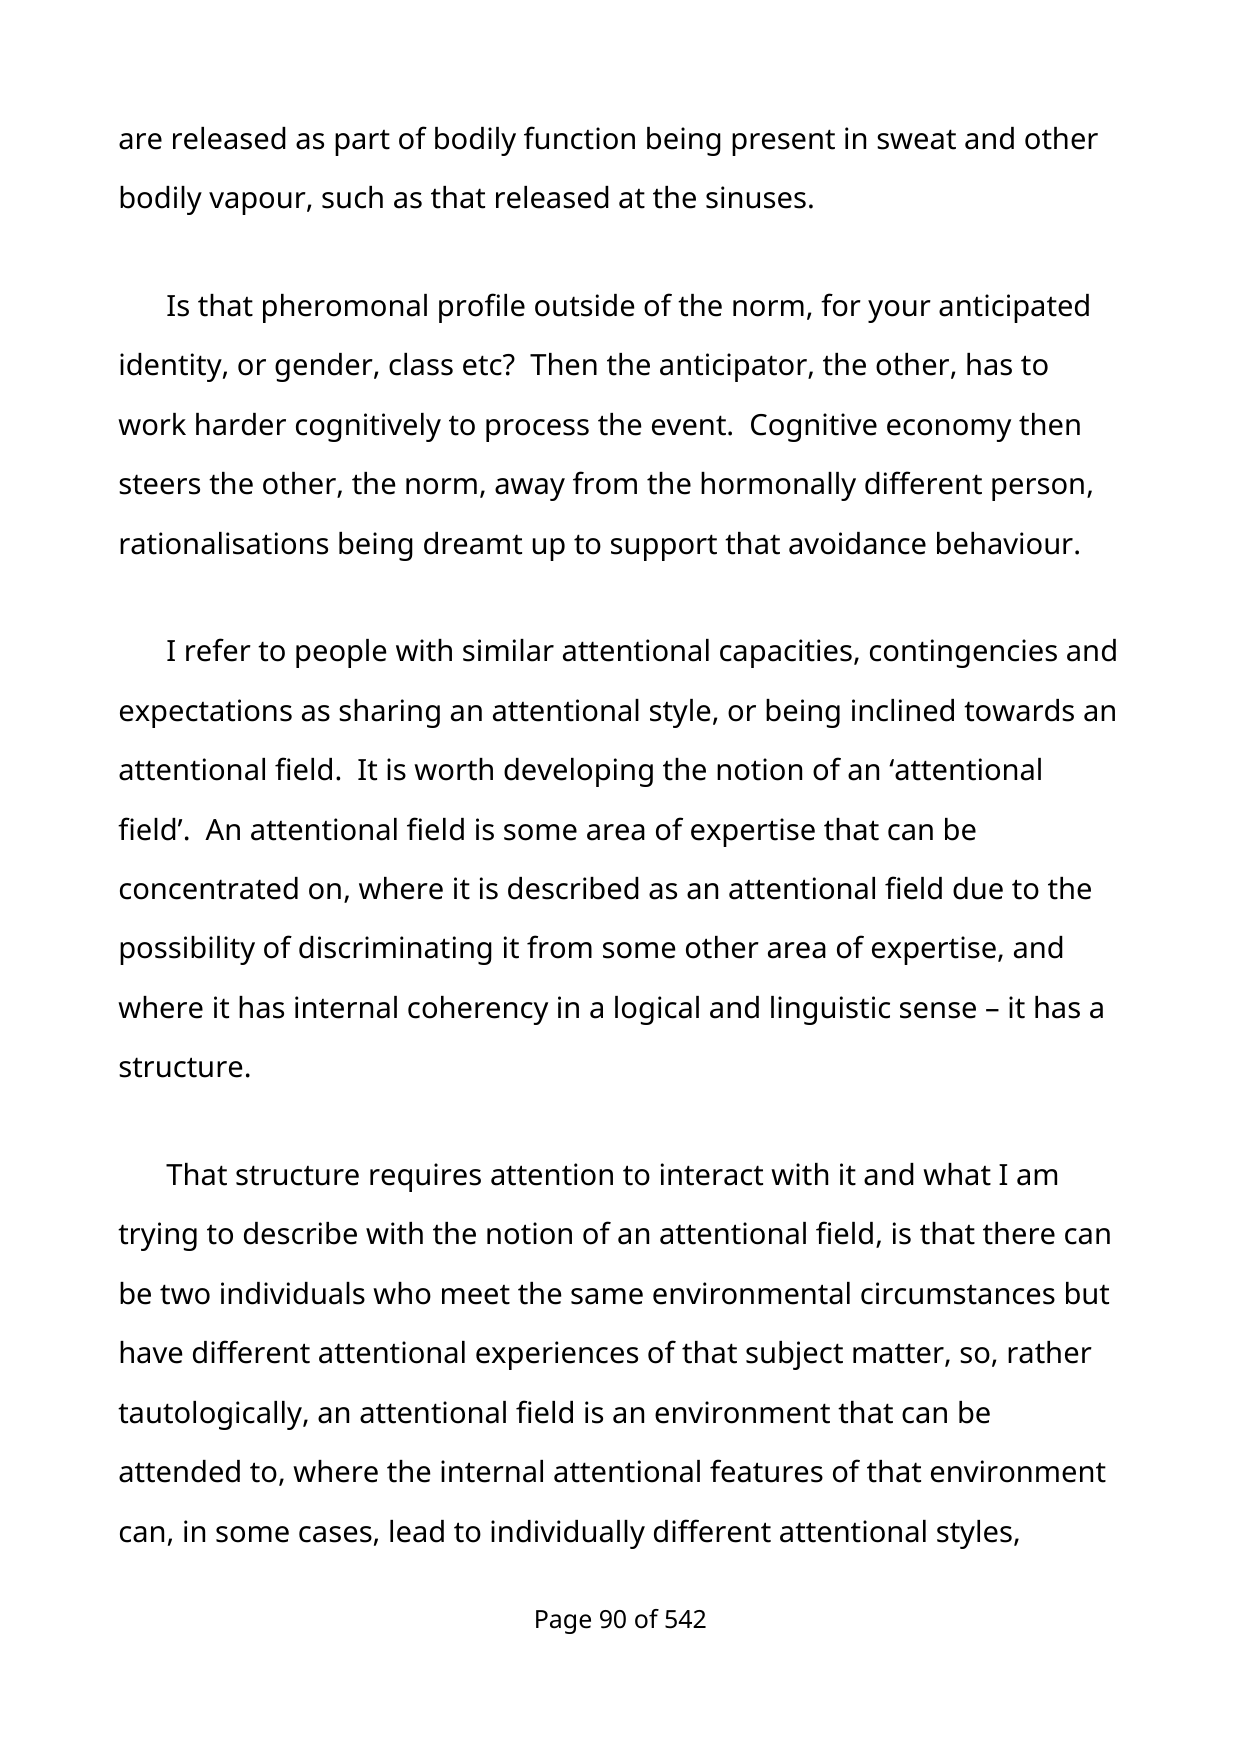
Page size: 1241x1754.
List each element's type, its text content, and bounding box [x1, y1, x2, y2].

text Is that pheromonal profile outside of the norm, for your anticipated identity, or gender, class etc? Then the anticipator, the other, has to work harder cognitively to process the event. Cognitive economy then steers the other, the norm, away from the hormonally different person, rationalisations being dreamt up to support that avoidance behaviour. [118, 285, 1122, 563]
text are released as part of bodily function being present in sweat and other bodily vapour, such as that released at the sinuses. [118, 118, 1122, 217]
text That structure requires attention to interact with it and what I am trying to describe with the notion of an attentional field, is that there can be two individuals who meet the same environmental circumstances but have different attentional experiences of that subject matter, so, rather tautologically, an attentional field is an environment that can be attended to, where the internal attentional features of that environment can, in some cases, lead to individually different attentional styles, [118, 1154, 1122, 1551]
text I refer to people with similar attentional capacities, contingencies and expectations as sharing an attentional style, or being inclined towards an attentional field. It is worth developing the notion of an ‘attentional field’. An attentional field is some area of expertise that can be concentrated on, where it is described as an attentional field due to the possibility of discriminating it from some other area of expertise, and where it has internal coherency in a logical and linguistic sense – it has a structure. [118, 630, 1122, 1086]
